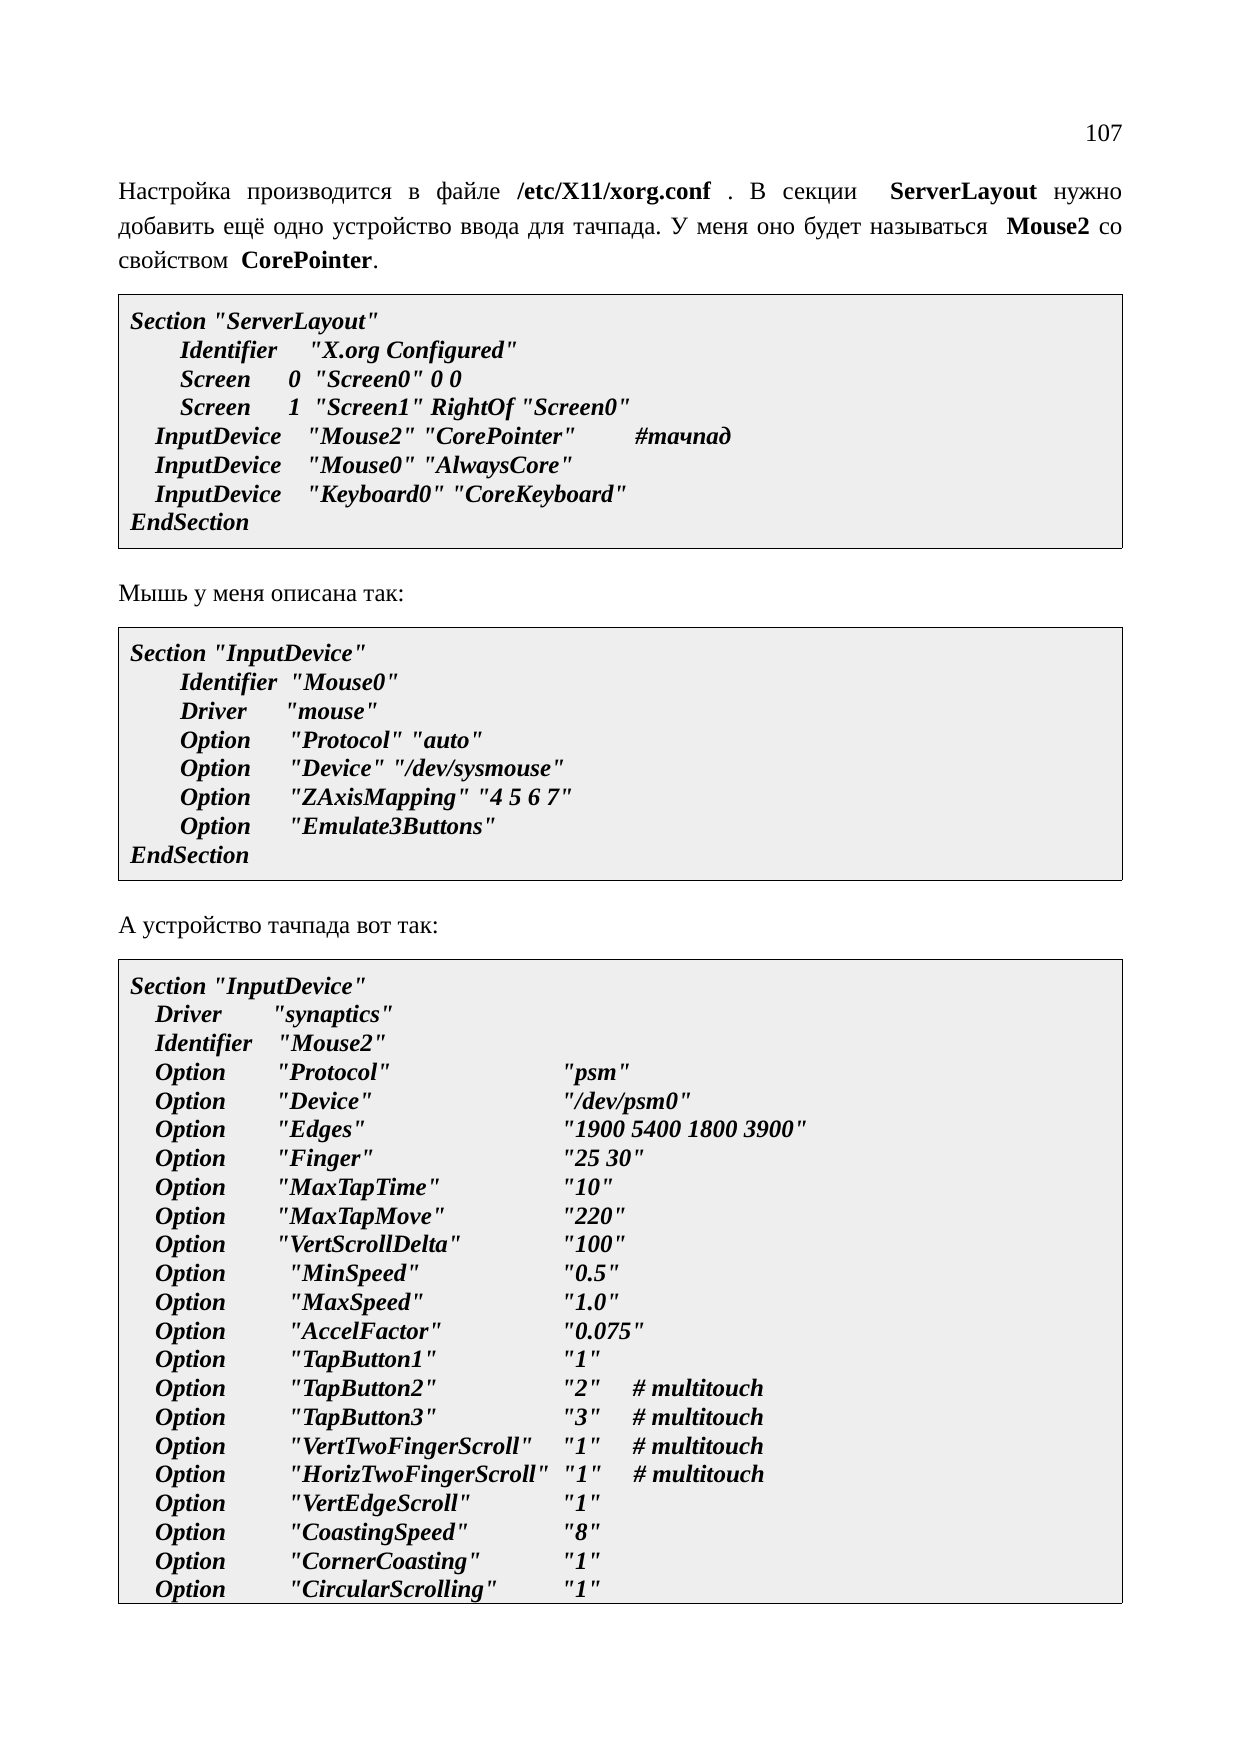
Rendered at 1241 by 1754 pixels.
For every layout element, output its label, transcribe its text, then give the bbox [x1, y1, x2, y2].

text Option "Protocol" "auto" [119, 713, 1122, 742]
text Option "Finger" "25 30" [119, 1131, 1122, 1160]
text Option "TapButton2" "2" # multitouch [119, 1361, 1122, 1390]
text Option "VertTwoFingerScroll" "1" # multitouch [119, 1419, 1122, 1448]
text Section "InputDevice" [119, 628, 1122, 655]
text Driver "synaptics" [119, 988, 1122, 1016]
text EndSection [119, 496, 1122, 548]
text Option "VertEdgeScroll" "1" [119, 1476, 1122, 1505]
text Option "TapButton3" "3" # multitouch [119, 1390, 1122, 1419]
text Section "ServerLayout" [119, 295, 1122, 323]
text Identifier "X.org Configured" [119, 323, 1122, 352]
text Identifier "Mouse2" [119, 1016, 1122, 1045]
text Option "MaxTapMove" "220" [119, 1189, 1122, 1218]
text EndSection [119, 828, 1122, 880]
text Section "InputDevice" [119, 960, 1122, 988]
text Option "TapButton1" "1" [119, 1333, 1122, 1361]
text Option "Emulate3Buttons" [119, 799, 1122, 828]
text Option "HorizTwoFingerScroll" "1" # multitouch [119, 1448, 1122, 1476]
text Option "VertScrollDelta" "100" [119, 1218, 1122, 1246]
text А устройство тачпада вот так: [118, 910, 1122, 939]
text InputDevice "Mouse2" "CorePointer" #тачпад [119, 409, 1122, 438]
text InputDevice "Keyboard0" "CoreKeyboard" [119, 467, 1122, 496]
text Option "Protocol" "psm" [119, 1045, 1122, 1074]
text Option "CoastingSpeed" "8" [119, 1505, 1122, 1534]
text Option "CornerCoasting" "1" [119, 1534, 1122, 1563]
text Identifier "Mouse0" [119, 655, 1122, 684]
text Option "Device" "/dev/sysmouse" [119, 742, 1122, 770]
text Option "Device" "/dev/psm0" [119, 1074, 1122, 1103]
text Настройка производится в файле /etc/X11/xorg.conf . В секции ServerLayout нужно добавить ещё одно устройство ввода для тачпада. У меня оно будет называться Mouse2 со свойством CorePointer. [118, 176, 1122, 274]
text Option "AccelFactor" "0.075" [119, 1304, 1122, 1333]
text Screen 0 "Screen0" 0 0 [119, 352, 1122, 381]
text Option "MaxTapTime" "10" [119, 1160, 1122, 1189]
text Screen 1 "Screen1" RightOf "Screen0" [119, 381, 1122, 409]
text Option "Edges" "1900 5400 1800 3900" [119, 1103, 1122, 1131]
text Option "MaxSpeed" "1.0" [119, 1275, 1122, 1304]
text Driver "mouse" [119, 684, 1122, 713]
text InputDevice "Mouse0" "AlwaysCore" [119, 438, 1122, 467]
text Option "MinSpeed" "0.5" [119, 1246, 1122, 1275]
text Option "ZAxisMapping" "4 5 6 7" [119, 770, 1122, 799]
text Мышь у меня описана так: [118, 578, 1122, 606]
text Option "CircularScrolling" "1" [119, 1563, 1122, 1603]
